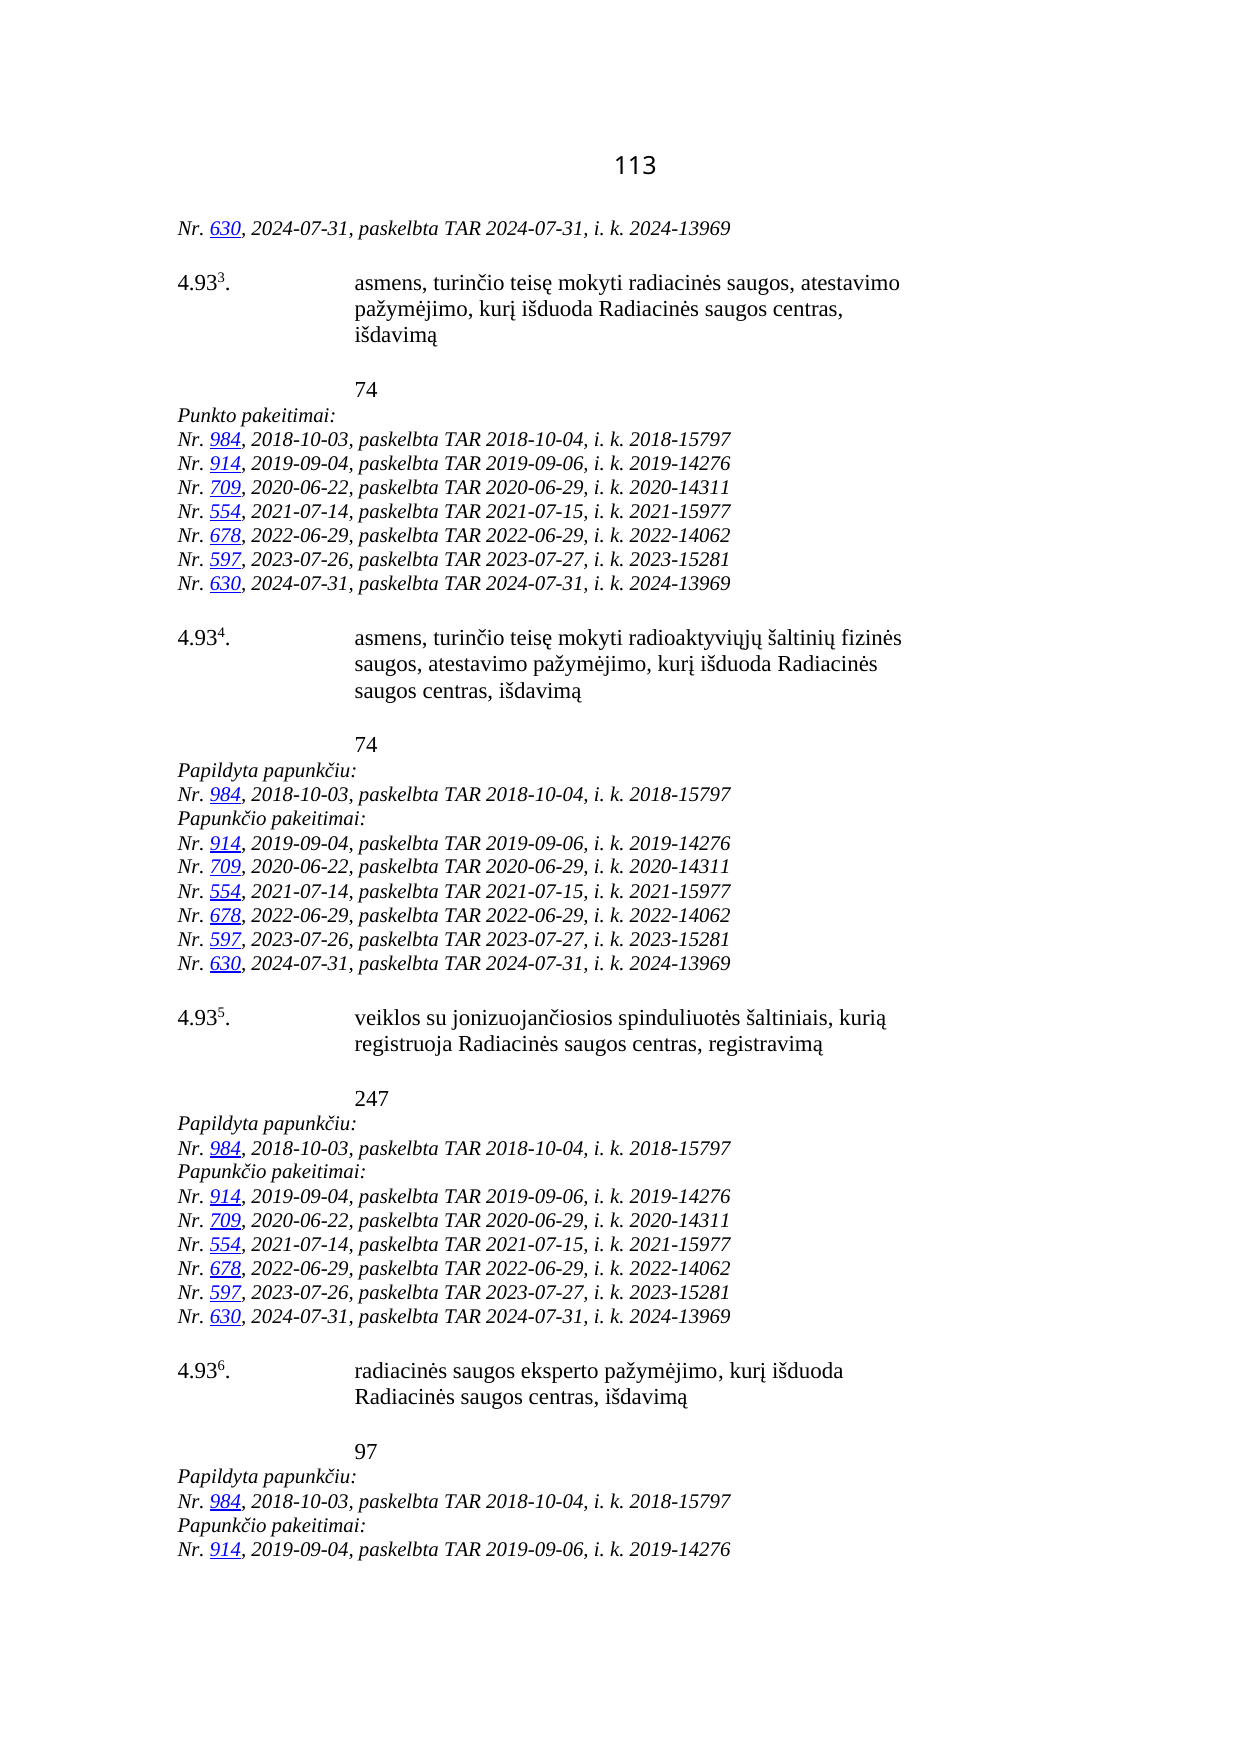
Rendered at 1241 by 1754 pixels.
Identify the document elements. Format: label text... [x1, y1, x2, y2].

text Papunkčio pakeitimai: [177, 1513, 1092, 1537]
text Papunkčio pakeitimai: [177, 806, 1092, 830]
text Nr. 709, 2020-06-22, paskelbta TAR 2020-06-29, i. k. 2020-14311 [177, 854, 1092, 878]
text Nr. 984, 2018-10-03, paskelbta TAR 2018-10-04, i. k. 2018-15797 [177, 782, 1092, 806]
text Nr. 554, 2021-07-14, paskelbta TAR 2021-07-15, i. k. 2021-15977 [177, 878, 1092, 903]
text 4.936. radiacinės saugos eksperto pažymėjimo, kurį išduoda Radiacinės saugos centras, išdavimą 97 [177, 1357, 915, 1464]
text Nr. 597, 2023-07-26, paskelbta TAR 2023-07-27, i. k. 2023-15281 [177, 1280, 1092, 1304]
text Nr. 630, 2024-07-31, paskelbta TAR 2024-07-31, i. k. 2024-13969 [177, 216, 1092, 240]
text Nr. 984, 2018-10-03, paskelbta TAR 2018-10-04, i. k. 2018-15797 [177, 1135, 1092, 1159]
text Papildyta papunkčiu: [177, 758, 1092, 782]
text Punkto pakeitimai: [177, 403, 1092, 427]
text Nr. 630, 2024-07-31, paskelbta TAR 2024-07-31, i. k. 2024-13969 [177, 951, 1092, 975]
text Nr. 914, 2019-09-04, paskelbta TAR 2019-09-06, i. k. 2019-14276 [177, 451, 1092, 475]
text Nr. 630, 2024-07-31, paskelbta TAR 2024-07-31, i. k. 2024-13969 [177, 571, 1092, 595]
text 4.935. veiklos su jonizuojančiosios spinduliuotės šaltiniais, kurią registruoja Radiacinės saugos centras, registravimą 247 [177, 1003, 915, 1111]
text Nr. 709, 2020-06-22, paskelbta TAR 2020-06-29, i. k. 2020-14311 [177, 475, 1092, 499]
text Nr. 914, 2019-09-04, paskelbta TAR 2019-09-06, i. k. 2019-14276 [177, 1537, 1092, 1561]
text 4.933. asmens, turinčio teisę mokyti radiacinės saugos, atestavimo pažymėjimo, kurį išduoda Radiacinės saugos centras, išdavimą 74 [177, 269, 915, 403]
text Nr. 678, 2022-06-29, paskelbta TAR 2022-06-29, i. k. 2022-14062 [177, 523, 1092, 547]
text Papildyta papunkčiu: [177, 1111, 1092, 1135]
text Nr. 678, 2022-06-29, paskelbta TAR 2022-06-29, i. k. 2022-14062 [177, 903, 1092, 927]
text 4.934. asmens, turinčio teisę mokyti radioaktyviųjų šaltinių fizinės saugos, atestavimo pažymėjimo, kurį išduoda Radiacinės saugos centras, išdavimą 74 [177, 624, 915, 758]
text Nr. 630, 2024-07-31, paskelbta TAR 2024-07-31, i. k. 2024-13969 [177, 1304, 1092, 1328]
text Nr. 984, 2018-10-03, paskelbta TAR 2018-10-04, i. k. 2018-15797 [177, 427, 1092, 451]
text Nr. 554, 2021-07-14, paskelbta TAR 2021-07-15, i. k. 2021-15977 [177, 499, 1092, 523]
text Papunkčio pakeitimai: [177, 1159, 1092, 1183]
text Nr. 709, 2020-06-22, paskelbta TAR 2020-06-29, i. k. 2020-14311 [177, 1208, 1092, 1232]
text Papildyta papunkčiu: [177, 1464, 1092, 1488]
text Nr. 554, 2021-07-14, paskelbta TAR 2021-07-15, i. k. 2021-15977 [177, 1232, 1092, 1256]
text Nr. 597, 2023-07-26, paskelbta TAR 2023-07-27, i. k. 2023-15281 [177, 547, 1092, 571]
text Nr. 914, 2019-09-04, paskelbta TAR 2019-09-06, i. k. 2019-14276 [177, 830, 1092, 854]
text Nr. 914, 2019-09-04, paskelbta TAR 2019-09-06, i. k. 2019-14276 [177, 1183, 1092, 1208]
text Nr. 597, 2023-07-26, paskelbta TAR 2023-07-27, i. k. 2023-15281 [177, 927, 1092, 951]
text Nr. 678, 2022-06-29, paskelbta TAR 2022-06-29, i. k. 2022-14062 [177, 1256, 1092, 1280]
text Nr. 984, 2018-10-03, paskelbta TAR 2018-10-04, i. k. 2018-15797 [177, 1488, 1092, 1513]
